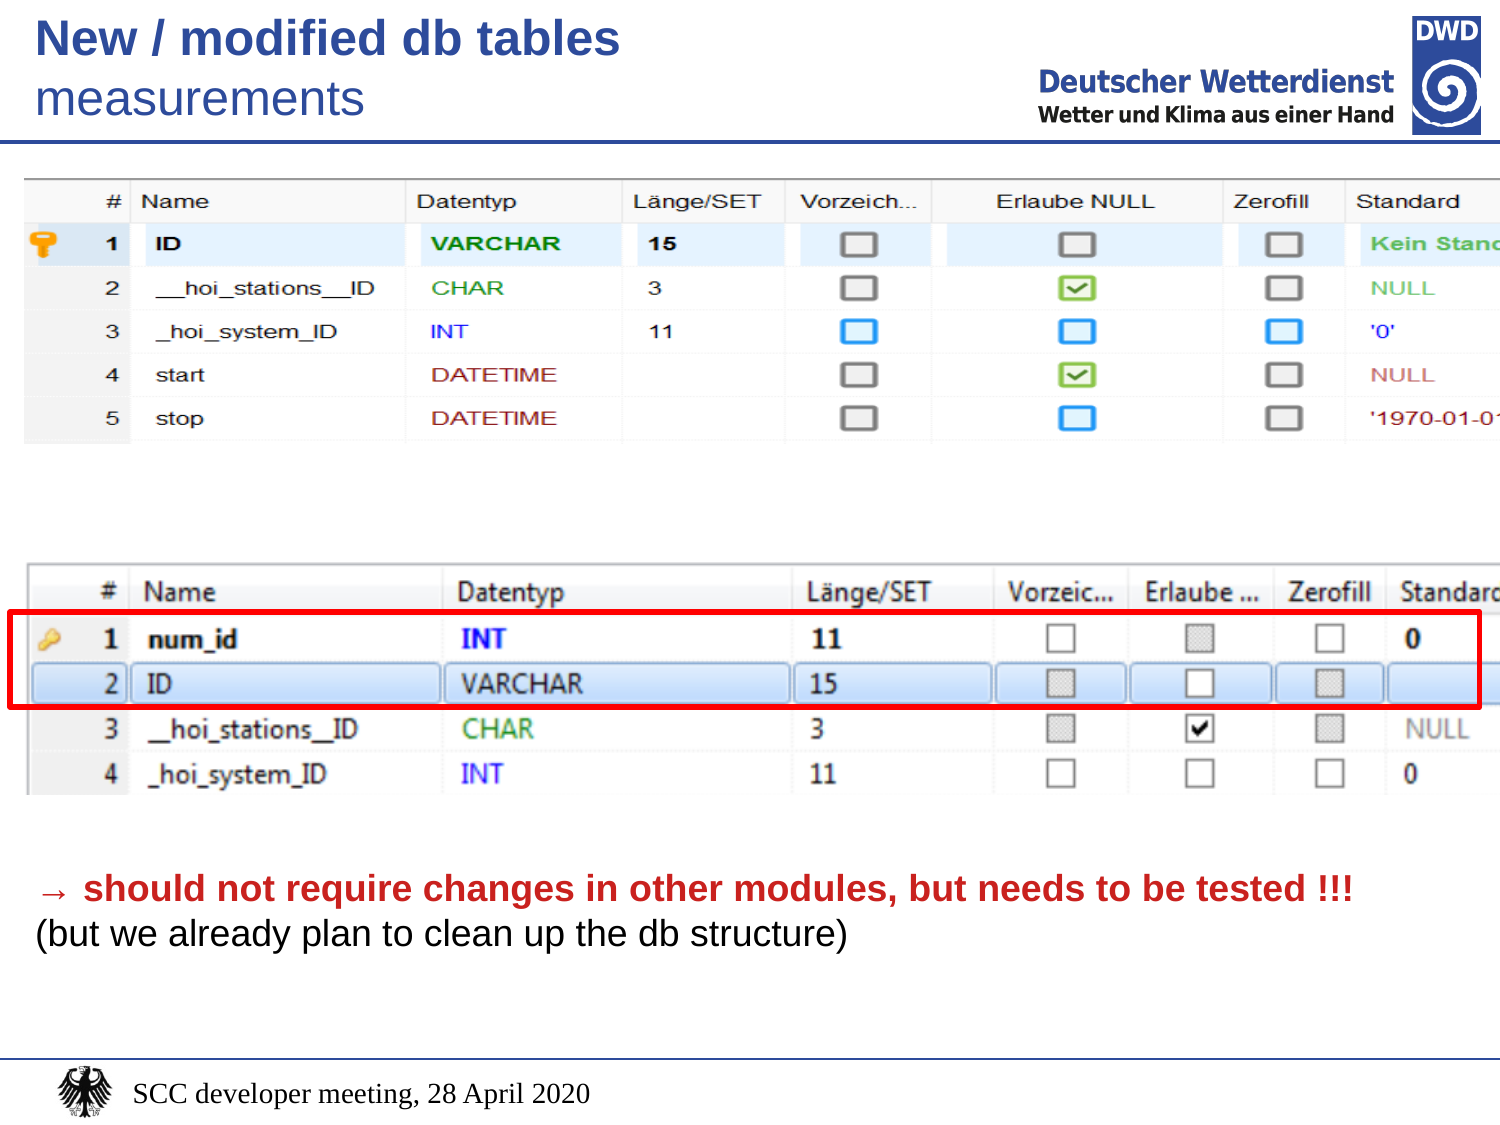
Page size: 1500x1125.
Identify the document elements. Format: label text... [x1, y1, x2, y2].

picture [24, 561, 1500, 795]
picture [24, 615, 1477, 704]
picture [55, 1064, 114, 1119]
text_box → should not require changes in other modules, but needs to be tested !!! (but we already plan to clean up the db structure) [20, 856, 1370, 962]
picture [24, 178, 1500, 444]
text_box New / modified db tables measurements [20, 0, 988, 134]
picture [1038, 16, 1481, 135]
